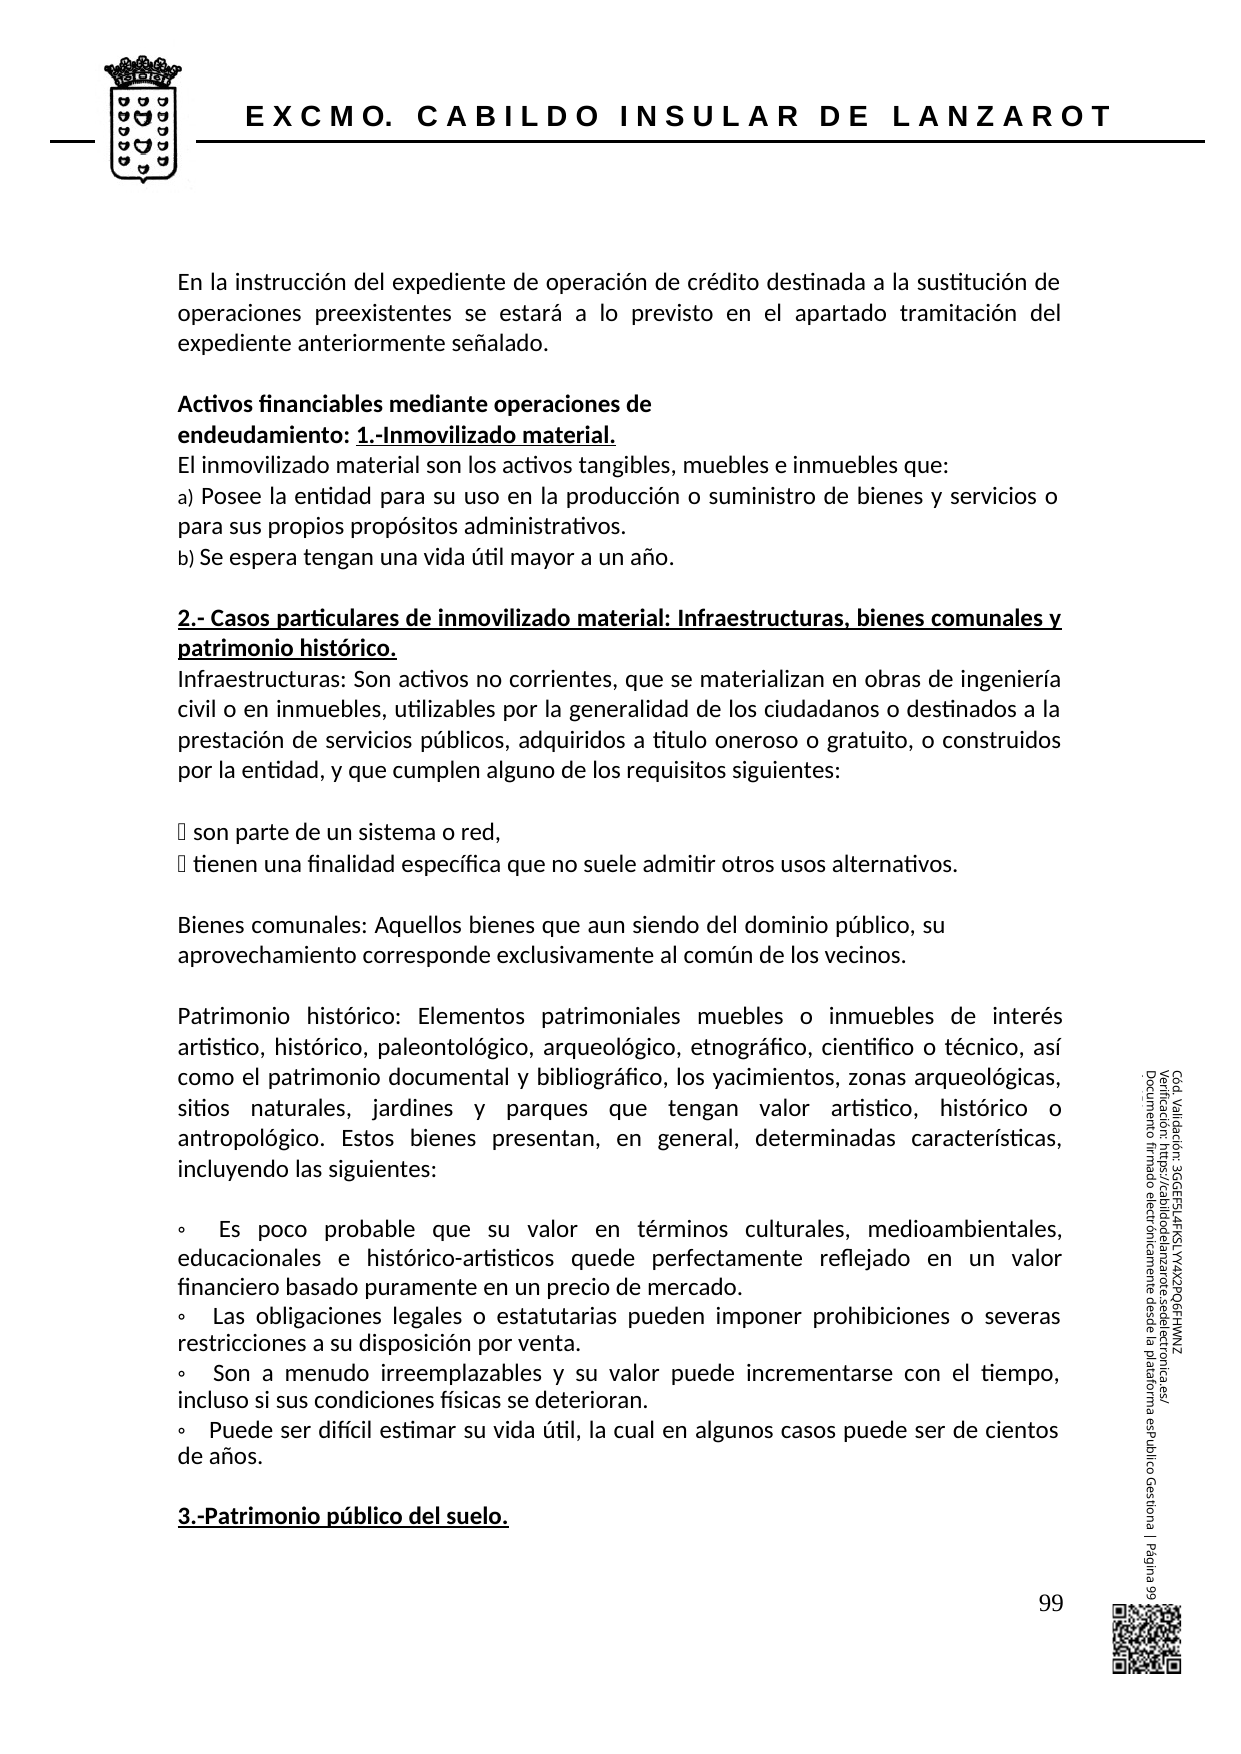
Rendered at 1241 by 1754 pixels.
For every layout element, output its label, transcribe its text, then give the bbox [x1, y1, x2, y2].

text Bienes comunales: Aquellos bienes que aun siendo del dominio público, su aprovechamiento corresponde exclusivamente al común de los vecinos. [177, 909, 1068, 970]
list Se espera tengan una vida útil mayor a un año. [177, 541, 1192, 571]
text Documento firmado electrónicamente desde la plataforma esPublico Gestiona | Página 99 de 151 [1143, 1070, 1158, 1604]
text Patrimonio histórico: Elementos patrimoniales muebles o inmuebles de interés artistico, histórico, paleontológico, arqueológico, etnográfico, cientifico o técnico, así como el patrimonio documental y bibliográfico, los yacimientos, zonas arqueológicas, sitios naturales, jardines y parques que tengan valor artistico, histórico o antropológico. Estos bienes presentan, en general, determinadas características, incluyendo las siguientes: [177, 1001, 1062, 1184]
picture [1112, 1604, 1182, 1674]
text 99 [164, 1588, 1063, 1617]
subtitle 2.- Casos particulares de inmovilizado material: Infraestructuras, bienes comunales y [177, 602, 1062, 628]
picture [95, 39, 196, 193]
list Son a menudo irreemplazables y su valor puede incrementarse con el tiempo, incluso si sus condiciones físicas se deterioran. [177, 1359, 1062, 1414]
list Posee la entidad para su uso en la producción o suministro de bienes y servicios o para sus propios propósitos administrativos. [177, 480, 1062, 541]
list Las obligaciones legales o estatutarias pueden imponer prohibiciones o severas restricciones a su disposición por venta. [177, 1303, 1062, 1357]
text  son parte de un sistema o red, [177, 815, 1192, 847]
subtitle 3.-Patrimonio público del suelo. [177, 1501, 1143, 1531]
text Verificación: https://cabildodelanzarote.sedelectronica.es/ [1158, 1070, 1171, 1604]
subtitle Activos financiables mediante operaciones de endeudamiento: 1.-Inmovilizado material. [177, 388, 828, 449]
text El inmovilizado material son los activos tangibles, muebles e inmuebles que: [177, 449, 1192, 480]
text  tienen una finalidad específica que no suele admitir otros usos alternativos. [177, 847, 1192, 878]
list Puede ser difícil estimar su vida útil, la cual en algunos casos puede ser de cientos de años. [177, 1416, 1061, 1471]
text Infraestructuras: Son activos no corrientes, que se materializan en obras de ingeniería civil o en inmuebles, utilizables por la generalidad de los ciudadanos o destinados a la prestación de servicios públicos, adquiridos a titulo oneroso o gratuito, o construidos por la entidad, y que cumplen alguno de los requisitos siguientes: [177, 663, 1063, 785]
text En la instrucción del expediente de operación de crédito destinada a la sustitución de operaciones preexistentes se estará a lo previsto en el apartado tramitación del expediente anteriormente señalado. [177, 266, 1062, 358]
text Cód. Validación: 3GGEF5L4FKSLYY4X2PQ6FHWNZ [1171, 1070, 1184, 1611]
subtitle patrimonio histórico. [177, 629, 1062, 663]
list Es poco probable que su valor en términos culturales, medioambientales, educacionales e histórico-artisticos quede perfectamente reflejado en un valor financiero basado puramente en un precio de mercado. [177, 1214, 1063, 1301]
